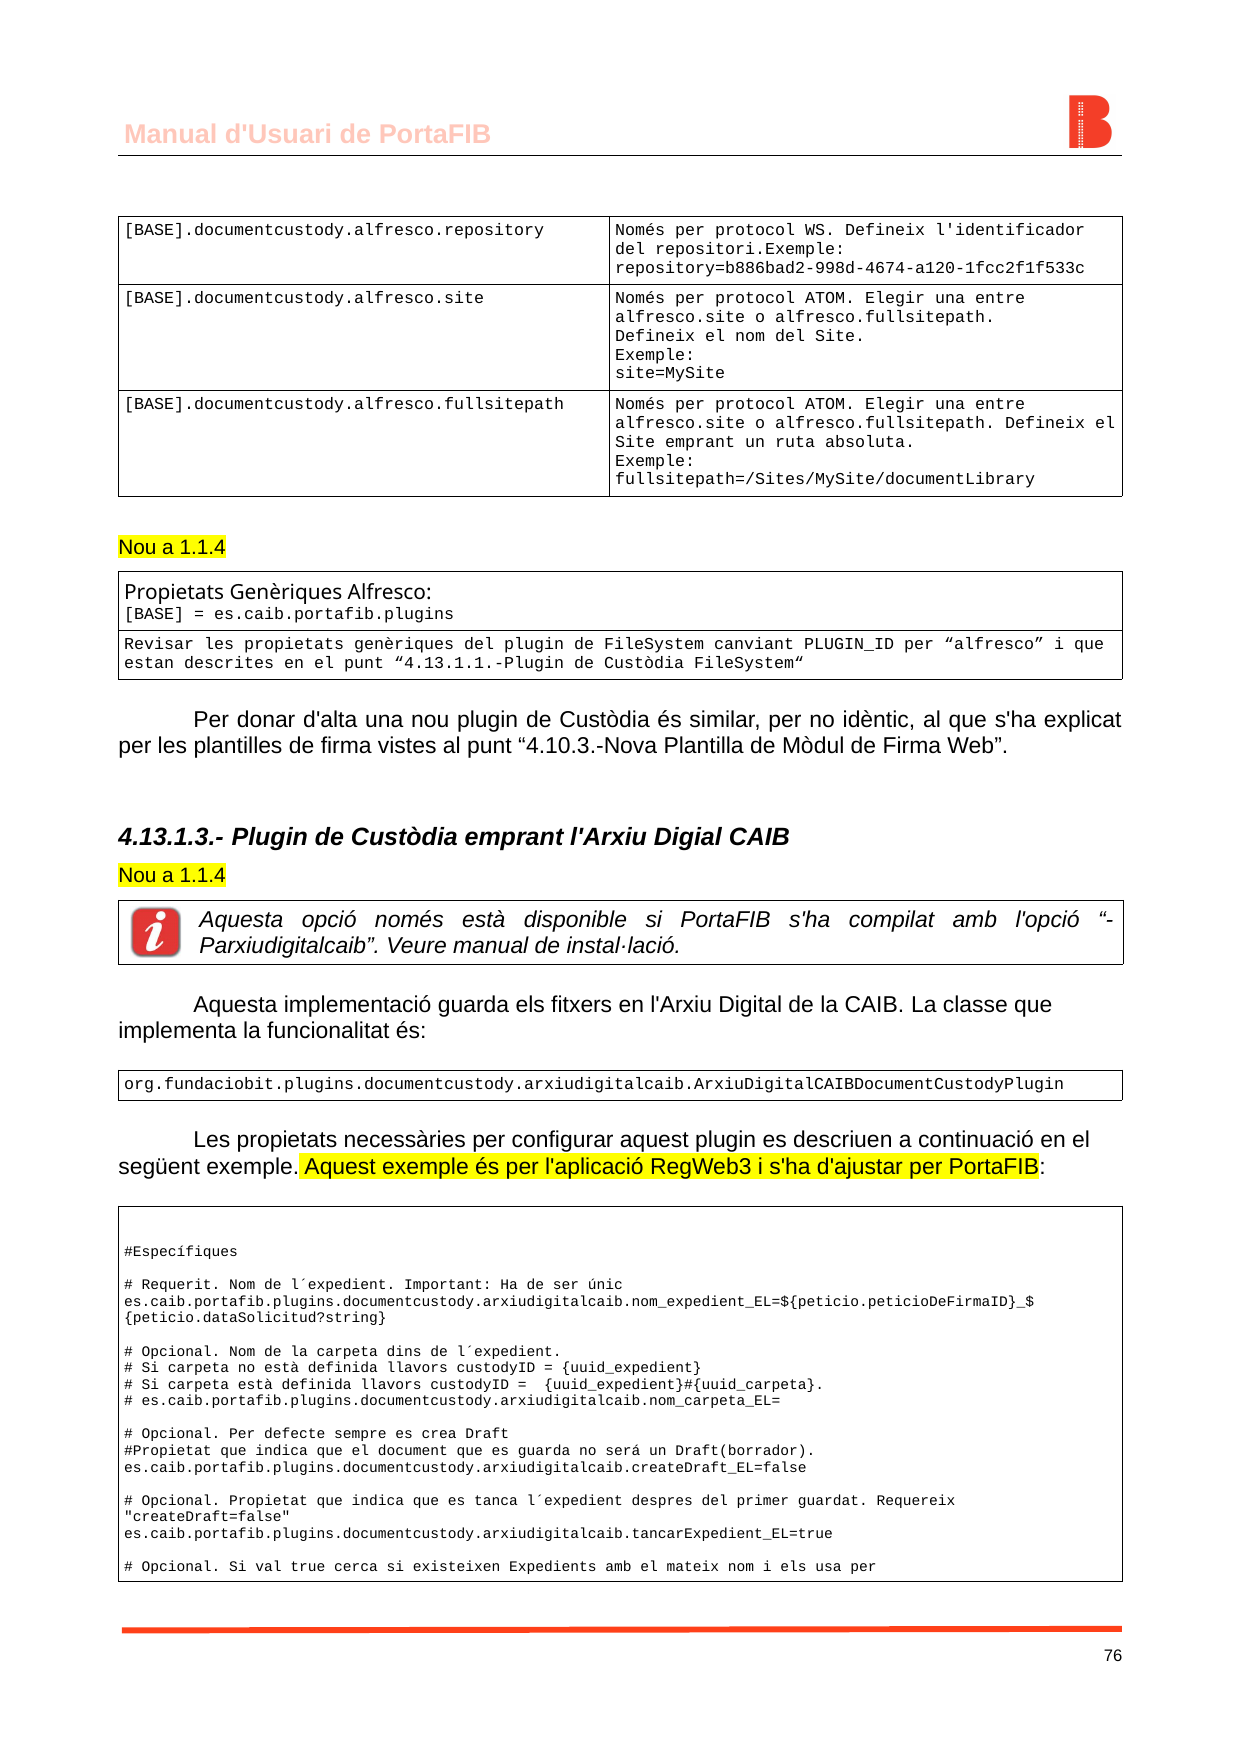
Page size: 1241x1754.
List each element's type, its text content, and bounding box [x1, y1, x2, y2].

table_cell [BASE].documentcustody.alfresco.repository [119, 217, 609, 284]
table_cell Només per protocol ATOM. Elegir una entre alfresco.site o alfresco.fullsitepath. Defineix el nom del Site. Exemple: site=MySite [610, 285, 1122, 390]
table_header org.fundaciobit.plugins.documentcustody.arxiudigitalcaib.ArxiuDigitalCAIBDocumentCustodyPlugin [119, 1071, 1122, 1100]
subtitle Plugin de Custòdia emprant l'Arxiu Digial CAIB [118, 822, 1122, 851]
text Aquesta implementació guarda els fitxers en l'Arxiu Digital de la CAIB. La classe que implementa la funcionalitat és: [118, 991, 1122, 1043]
table_cell [BASE].documentcustody.alfresco.site [119, 285, 609, 390]
table_cell [BASE].documentcustody.alfresco.fullsitepath [119, 391, 609, 496]
text Nou a 1.1.4 [118, 863, 1122, 887]
table_cell Només per protocol WS. Defineix l'identificador del repositori.Exemple: repository=b886bad2-998d-4674-a120-1fcc2f1f533c [610, 217, 1122, 284]
text Les propietats necessàries per configurar aquest plugin es descriuen a continuació en el següent exemple. Aquest exemple és per l'aplicació RegWeb3 i s'ha d'ajustar per PortaFIB: [118, 1126, 1122, 1179]
picture [1063, 94, 1117, 150]
table_header Propietats Genèriques Alfresco: [BASE] = es.caib.portafib.plugins [119, 572, 1122, 630]
picture [130, 906, 182, 958]
table_cell Revisar les propietats genèriques del plugin de FileSystem canviant PLUGIN_ID per “alfresco” i que estan descrites en el punt “4.13.1.1.-Plugin de Custòdia FileSystem“ [119, 631, 1122, 679]
table_header [119, 901, 193, 964]
table_cell Només per protocol ATOM. Elegir una entre alfresco.site o alfresco.fullsitepath. Defineix el Site emprant un ruta absoluta. Exemple: fullsitepath=/Sites/MySite/documentLibrary [610, 391, 1122, 496]
table_header Aquesta opció només està disponible si PortaFIB s'ha compilat amb l'opció “-Parxiudigitalcaib”. Veure manual de instal·lació. [193, 901, 1123, 964]
text Nou a 1.1.4 [118, 534, 1122, 558]
table_header #Específiques # Requerit. Nom de l´expedient. Important: Ha de ser únic es.caib.portafib.plugins.documentcustody.arxiudigitalcaib.nom_expedient_EL=${peticio.peticioDeFirmaID}_${peticio.dataSolicitud?string} # Opcional. Nom de la carpeta dins de l´expedient. # Si carpeta no està definida llavors custodyID = {uuid_expedient} # Si carpeta està definida llavors custodyID = {uuid_expedient}#{uuid_carpeta}. # es.caib.portafib.plugins.documentcustody.arxiudigitalcaib.nom_carpeta_EL= # Opcional. Per defecte sempre es crea Draft #Propietat que indica que el document que es guarda no será un Draft(borrador). es.caib.portafib.plugins.documentcustody.arxiudigitalcaib.createDraft_EL=false # Opcional. Propietat que indica que es tanca l´expedient despres del primer guardat. Requereix "createDraft=false" es.caib.portafib.plugins.documentcustody.arxiudigitalcaib.tancarExpedient_EL=true # Opcional. Si val true cerca si existeixen Expedients amb el mateix nom i els usa per [119, 1207, 1122, 1581]
text Per donar d'alta una nou plugin de Custòdia és similar, per no idèntic, al que s'ha explicat per les plantilles de firma vistes al punt “4.10.3.-Nova Plantilla de Mòdul de Firma Web”. [118, 706, 1122, 758]
